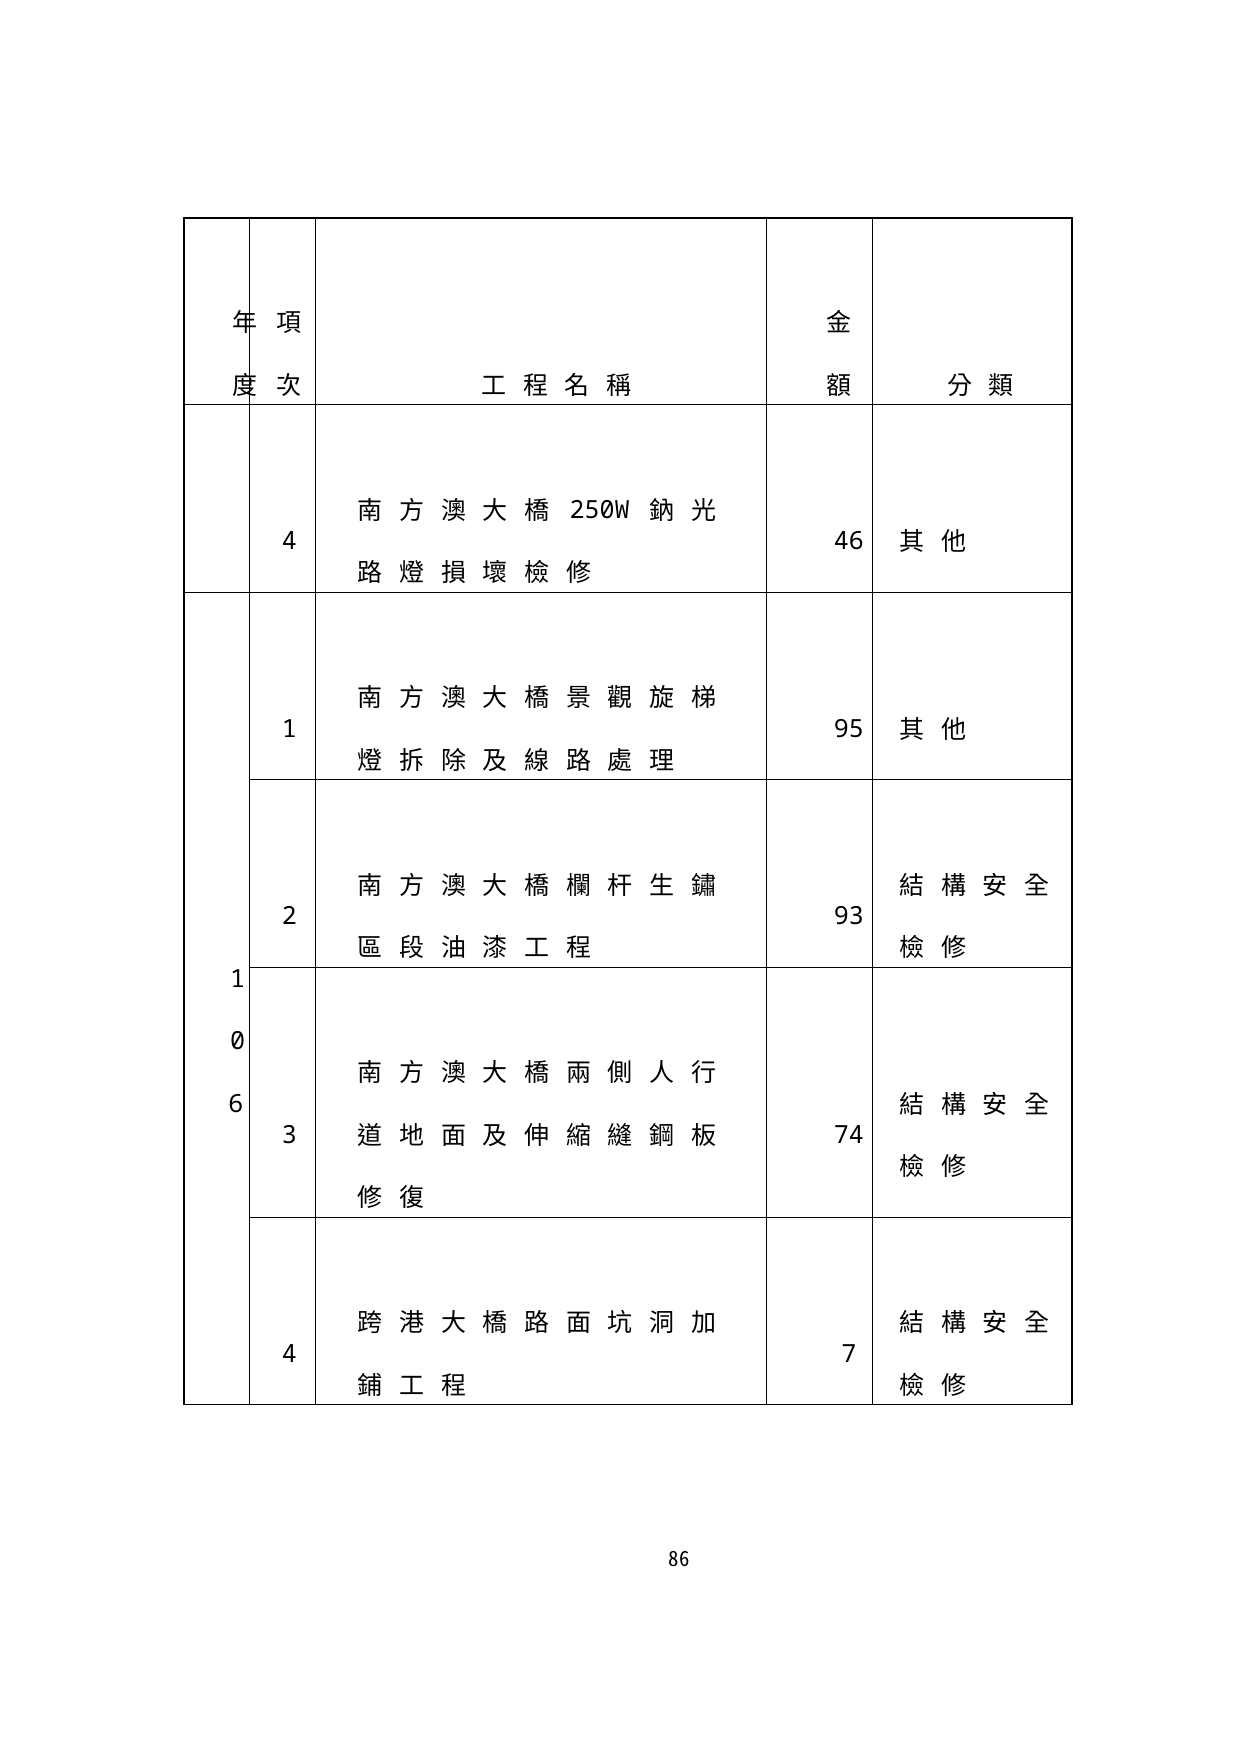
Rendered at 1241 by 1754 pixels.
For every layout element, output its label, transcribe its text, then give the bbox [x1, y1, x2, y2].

table_cell 南方澳大橋兩側人行道地面及伸縮縫鋼板修復 [316, 968, 766, 1217]
table_cell 其他 [873, 593, 1071, 779]
table_header 項次 [250, 219, 315, 404]
table_cell 南方澳大橋250W鈉光路燈損壞檢修 [316, 405, 766, 592]
table_cell 3 [250, 968, 315, 1217]
table_cell 4 [250, 1218, 315, 1404]
table_cell 4 [250, 405, 315, 592]
table_cell 南方澳大橋欄杆生鏽區段油漆工程 [316, 780, 766, 967]
table_cell 74 [767, 968, 872, 1217]
table_cell 1 [250, 593, 315, 779]
table_cell 95 [767, 593, 872, 779]
table_cell 46 [767, 405, 872, 592]
table_header 年度 [185, 219, 249, 404]
table_header 金額 [767, 219, 872, 404]
table_cell 7 [767, 1218, 872, 1404]
table_cell 結構安全檢修 [873, 968, 1071, 1217]
table_cell 南方澳大橋景觀旋梯燈拆除及線路處理 [316, 593, 766, 779]
table_cell 2 [250, 780, 315, 967]
table_cell [185, 405, 249, 592]
table_cell 跨港大橋路面坑洞加鋪工程 [316, 1218, 766, 1404]
table_cell 106 [185, 593, 249, 1404]
table_header 分類 [873, 219, 1071, 404]
table_cell 93 [767, 780, 872, 967]
table_cell 其他 [873, 405, 1071, 592]
table_cell 結構安全檢修 [873, 780, 1071, 967]
table_header 工程名稱 [316, 219, 766, 404]
table_cell 結構安全檢修 [873, 1218, 1071, 1404]
